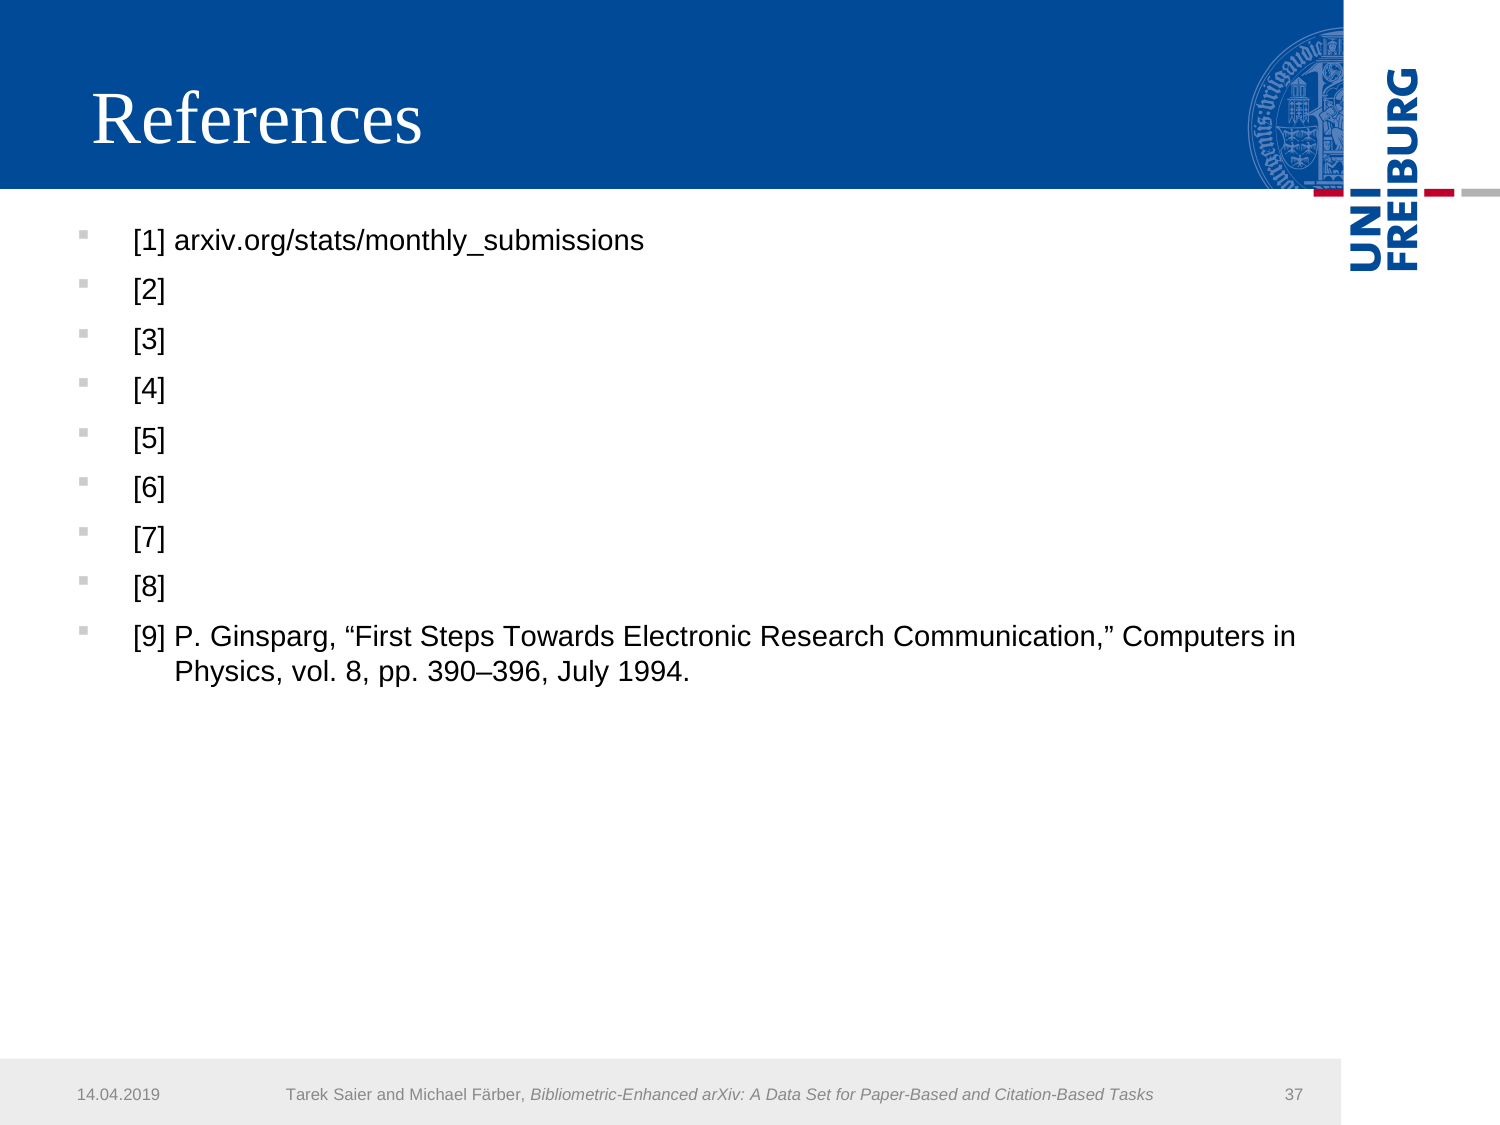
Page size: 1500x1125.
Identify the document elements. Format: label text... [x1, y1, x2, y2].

picture [0, 0, 1500, 271]
title References [76, 49, 1235, 178]
list [1] arxiv.org/stats/monthly_submissions [2] [3] [4] [5] [6] [7] [8] [9] P. Ginsparg, “First Steps Towards Electronic Research Communication,” Computers in Physics, vol. 8, pp. 390–396, July 1994. [76, 221, 1341, 1009]
